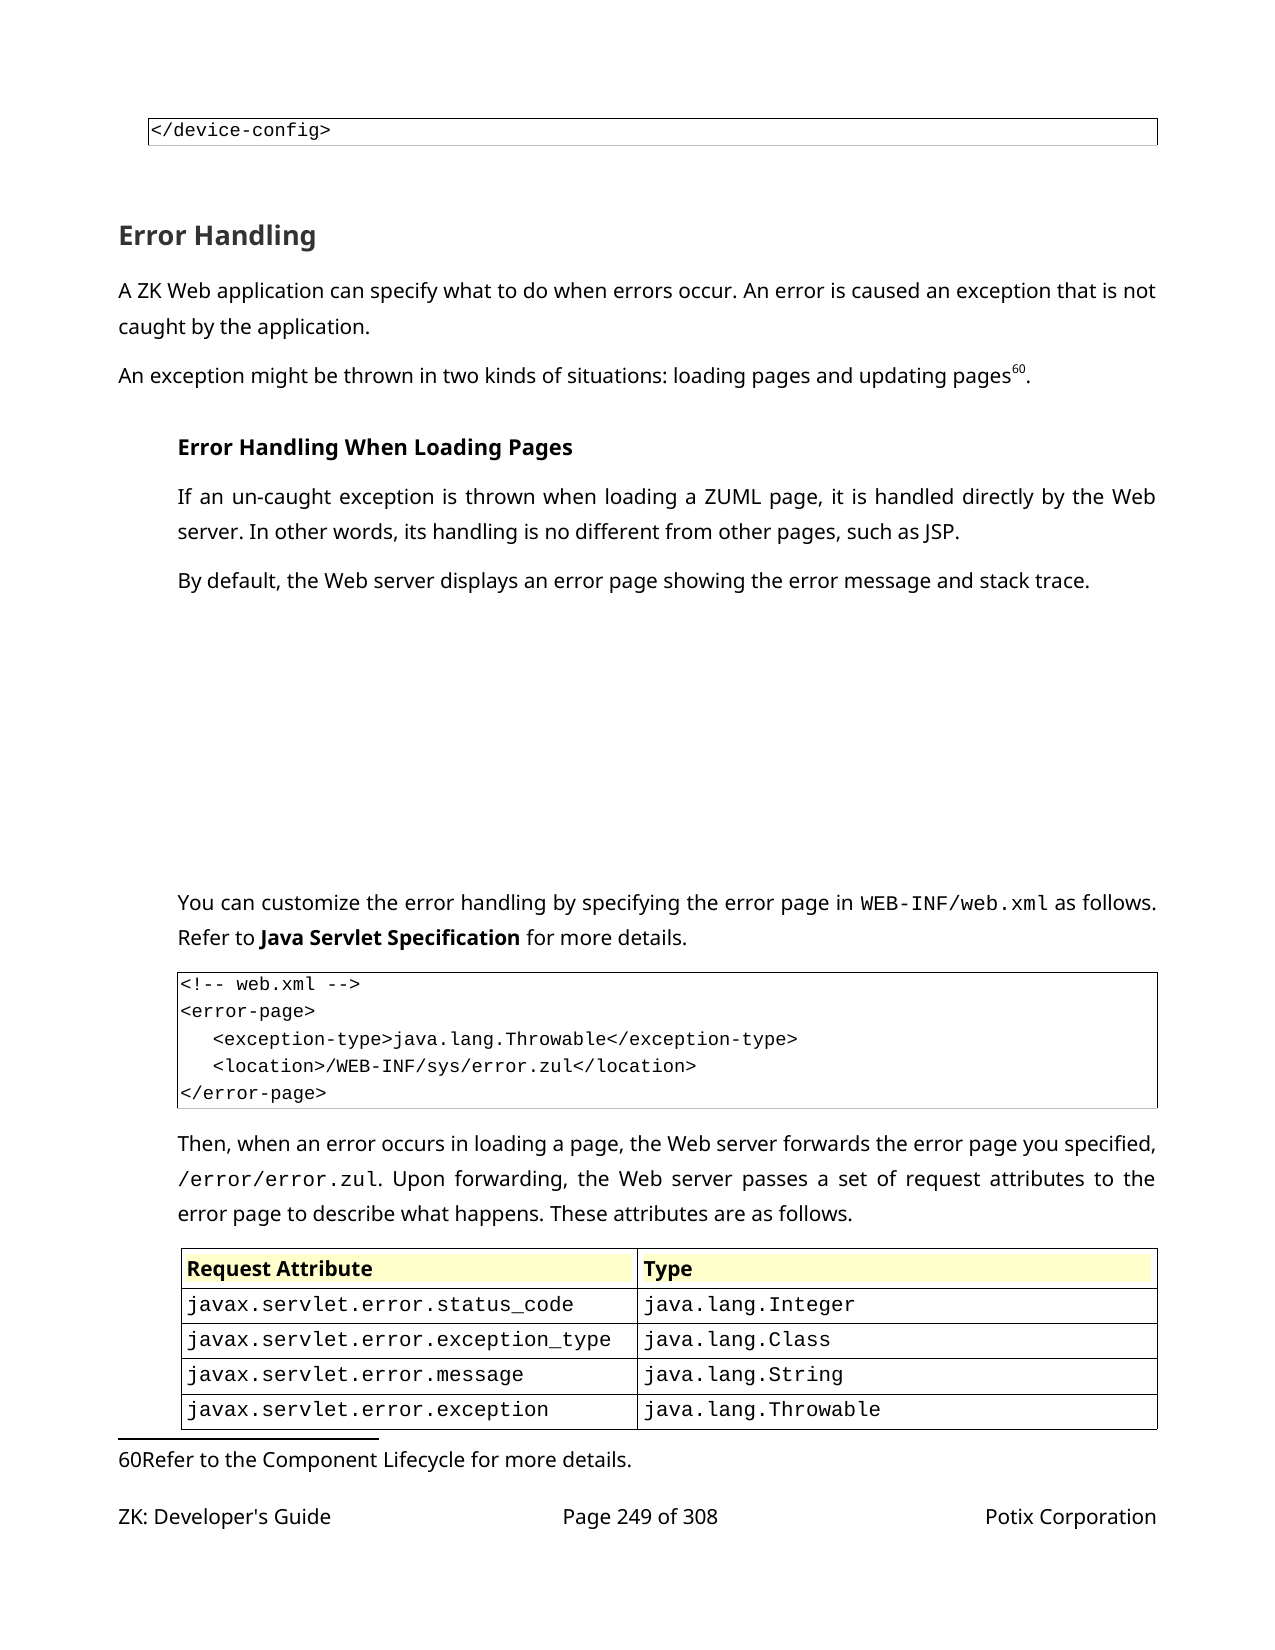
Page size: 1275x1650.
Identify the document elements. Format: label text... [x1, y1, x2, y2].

text You can customize the error handling by specifying the error page in WEB-INF/web.xml as follows. Refer to Java Servlet Specification for more details. [177, 615, 1157, 951]
table_cell javax.servlet.error.message [182, 1359, 637, 1393]
text If an un-caught exception is thrown when loading a ZUML page, it is handled directly by the Web server. In other words, its handling is no different from other pages, such as JSP. [177, 482, 1157, 546]
text A ZK Web application can specify what to do when errors occur. An error is caused an exception that is not caught by the application. [118, 277, 1157, 340]
text An exception might be thrown in two kinds of situations: loading pages and updating pages. [118, 361, 1157, 389]
text <!-- web.xml --> [178, 973, 1157, 996]
text By default, the Web server displays an error page showing the error message and stack trace. [177, 566, 1157, 594]
table_cell javax.servlet.error.exception_type [182, 1324, 637, 1358]
table_cell javax.servlet.error.status_code [182, 1289, 637, 1323]
table_cell java.lang.String [638, 1359, 1157, 1393]
text <exception-type>java.lang.Throwable</exception-type> [178, 1026, 1157, 1051]
table_header Request Attribute [182, 1249, 637, 1288]
table_cell java.lang.Integer [638, 1289, 1157, 1323]
subtitle Error Handling When Loading Pages [177, 431, 1157, 461]
table_cell javax.servlet.error.exception [182, 1395, 637, 1428]
subtitle Error Handling [118, 216, 1157, 253]
text <location>/WEB-INF/sys/error.zul</location> [178, 1054, 1157, 1078]
text <error-page> [178, 999, 1157, 1023]
table_cell java.lang.Class [638, 1324, 1157, 1358]
text Then, when an error occurs in loading a page, the Web server forwards the error page you specified, /error/error.zul. Upon forwarding, the Web server passes a set of request attributes to the error page to describe what happens. These attributes are as follows. [177, 1129, 1157, 1228]
text </device-config> [149, 119, 1157, 145]
table_header Type [638, 1249, 1157, 1288]
text </error-page> [178, 1081, 1157, 1108]
table_cell java.lang.Throwable [638, 1395, 1157, 1428]
text Refer to the Component Lifecycle for more details. [118, 1445, 1157, 1473]
